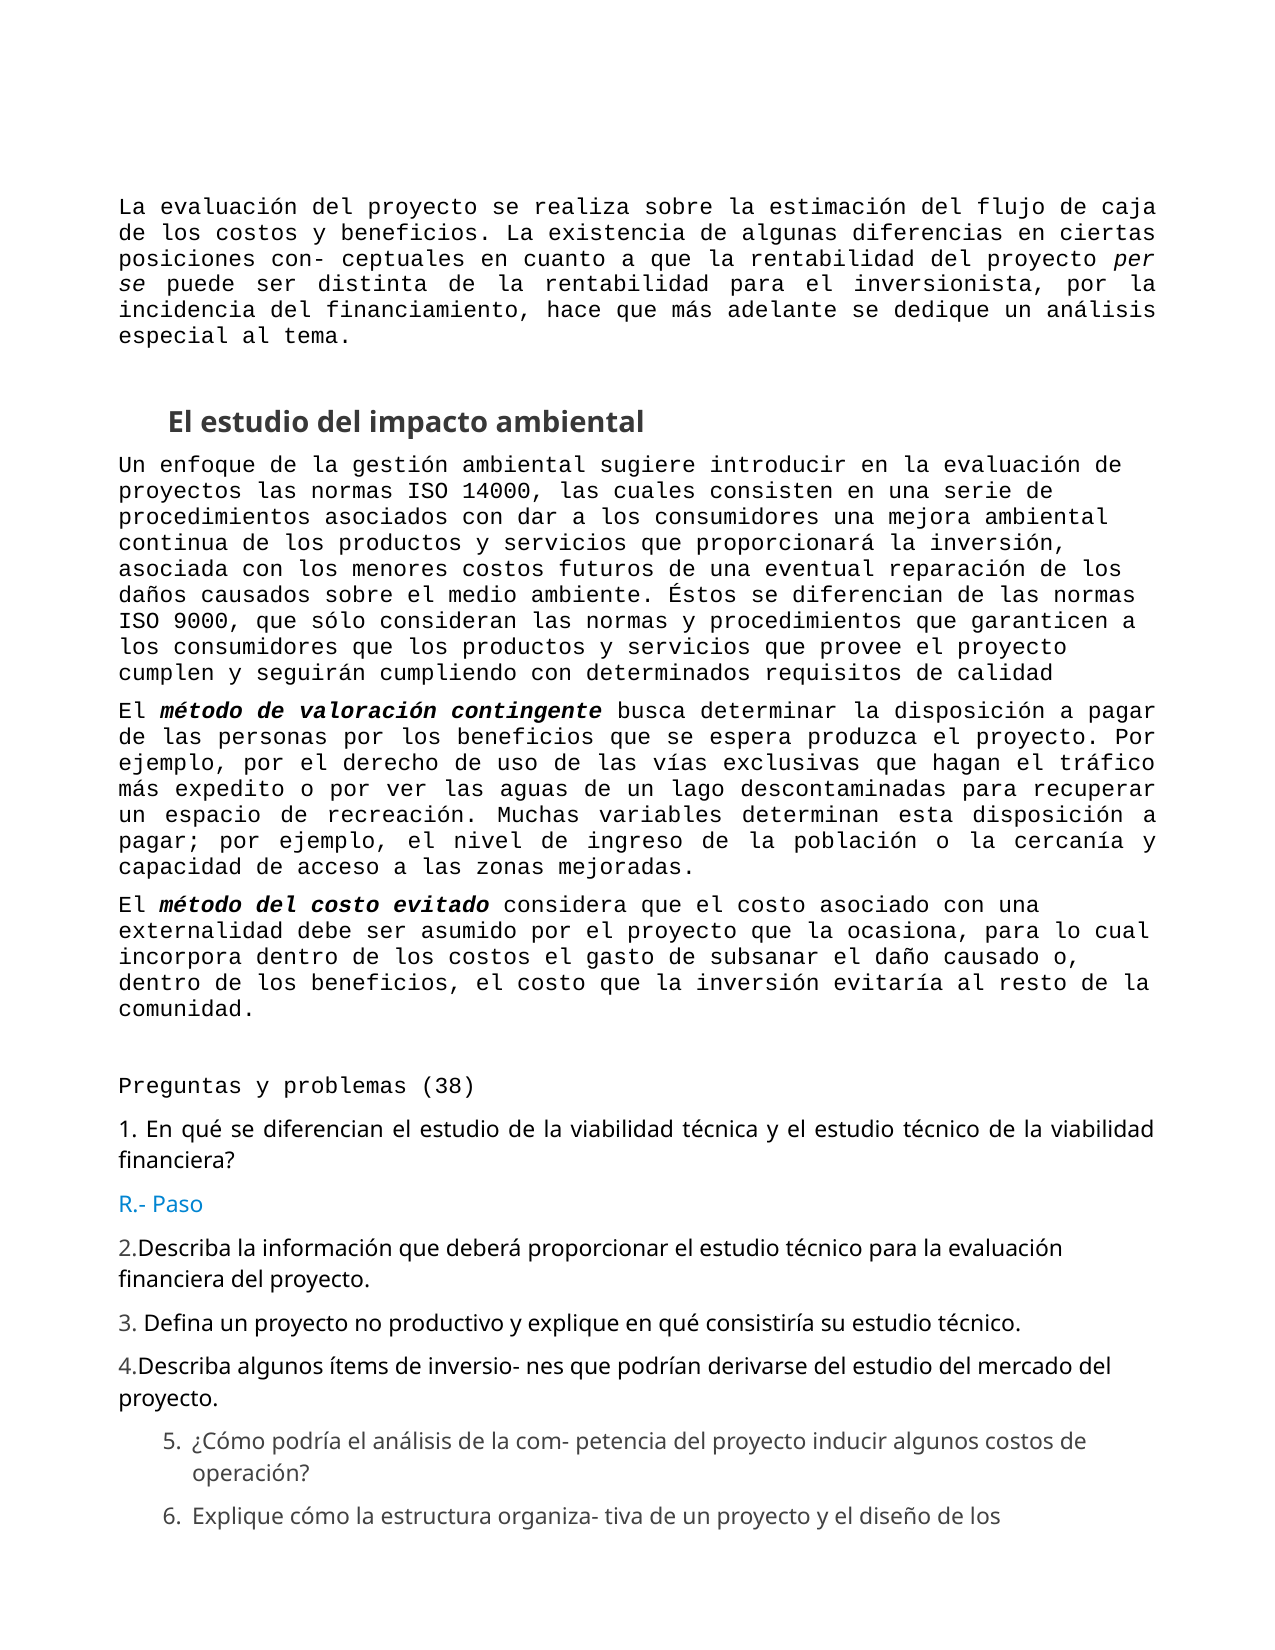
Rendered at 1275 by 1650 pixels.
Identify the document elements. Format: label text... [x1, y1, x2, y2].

text Preguntas y problemas (38) [118, 1074, 1157, 1100]
text 3. Defina un proyecto no productivo y explique en qué consistiría su estudio técnico. [118, 1307, 1157, 1338]
text 1. En qué se diferencian el estudio de la viabilidad técnica y el estudio técnico de la viabilidad financiera? [118, 1113, 1157, 1175]
text 2.Describa la información que deberá proporcionar el estudio técnico para la evaluación financiera del proyecto. [118, 1232, 1157, 1294]
text La evaluación del proyecto se realiza sobre la estimación del flujo de caja de los costos y beneficios. La existencia de algunas diferencias en ciertas posiciones con- ceptuales en cuanto a que la rentabilidad del proyecto per se puede ser distinta de la rentabilidad para el inversionista, por la incidencia del financiamiento, hace que más adelante se dedique un análisis especial al tema. [118, 195, 1157, 351]
text R.- Paso [118, 1188, 1157, 1219]
list ¿Cómo podría el análisis de la com- petencia del proyecto inducir algunos costos de operación? [162, 1425, 1157, 1488]
text El método del costo evitado considera que el costo asociado con una externalidad debe ser asumido por el proyecto que la ocasiona, para lo cual incorpora dentro de los costos el gasto de subsanar el daño causado o, dentro de los beneficios, el costo que la inversión evitaría al resto de la comunidad. [118, 894, 1157, 1023]
text 2.7 El estudio del impacto ambiental [118, 402, 1157, 441]
text Un enfoque de la gestión ambiental sugiere introducir en la evaluación de proyectos las normas ISO 14000, las cuales consisten en una serie de procedimientos asociados con dar a los consumidores una mejora ambiental continua de los productos y servicios que proporcionará la inversión, asociada con los menores costos futuros de una eventual reparación de los daños causados sobre el medio ambiente. Éstos se diferencian de las normas ISO 9000, que sólo consideran las normas y procedimientos que garanticen a los consumidores que los productos y servicios que provee el proyecto cumplen y seguirán cumpliendo con determinados requisitos de calidad [118, 454, 1157, 687]
list Explique cómo la estructura organiza- tiva de un proyecto y el diseño de los [162, 1500, 1157, 1532]
text El método de valoración contingente busca determinar la disposición a pagar de las personas por los beneficios que se espera produzca el proyecto. Por ejemplo, por el derecho de uso de las vías exclusivas que hagan el tráfico más expedito o por ver las aguas de un lago descontaminadas para recuperar un espacio de recreación. Muchas variables determinan esta disposición a pagar; por ejemplo, el nivel de ingreso de la población o la cercanía y capacidad de acceso a las zonas mejoradas. [118, 700, 1157, 881]
text 4.Describa algunos ítems de inversio- nes que podrían derivarse del estudio del mercado del proyecto. [118, 1350, 1157, 1413]
